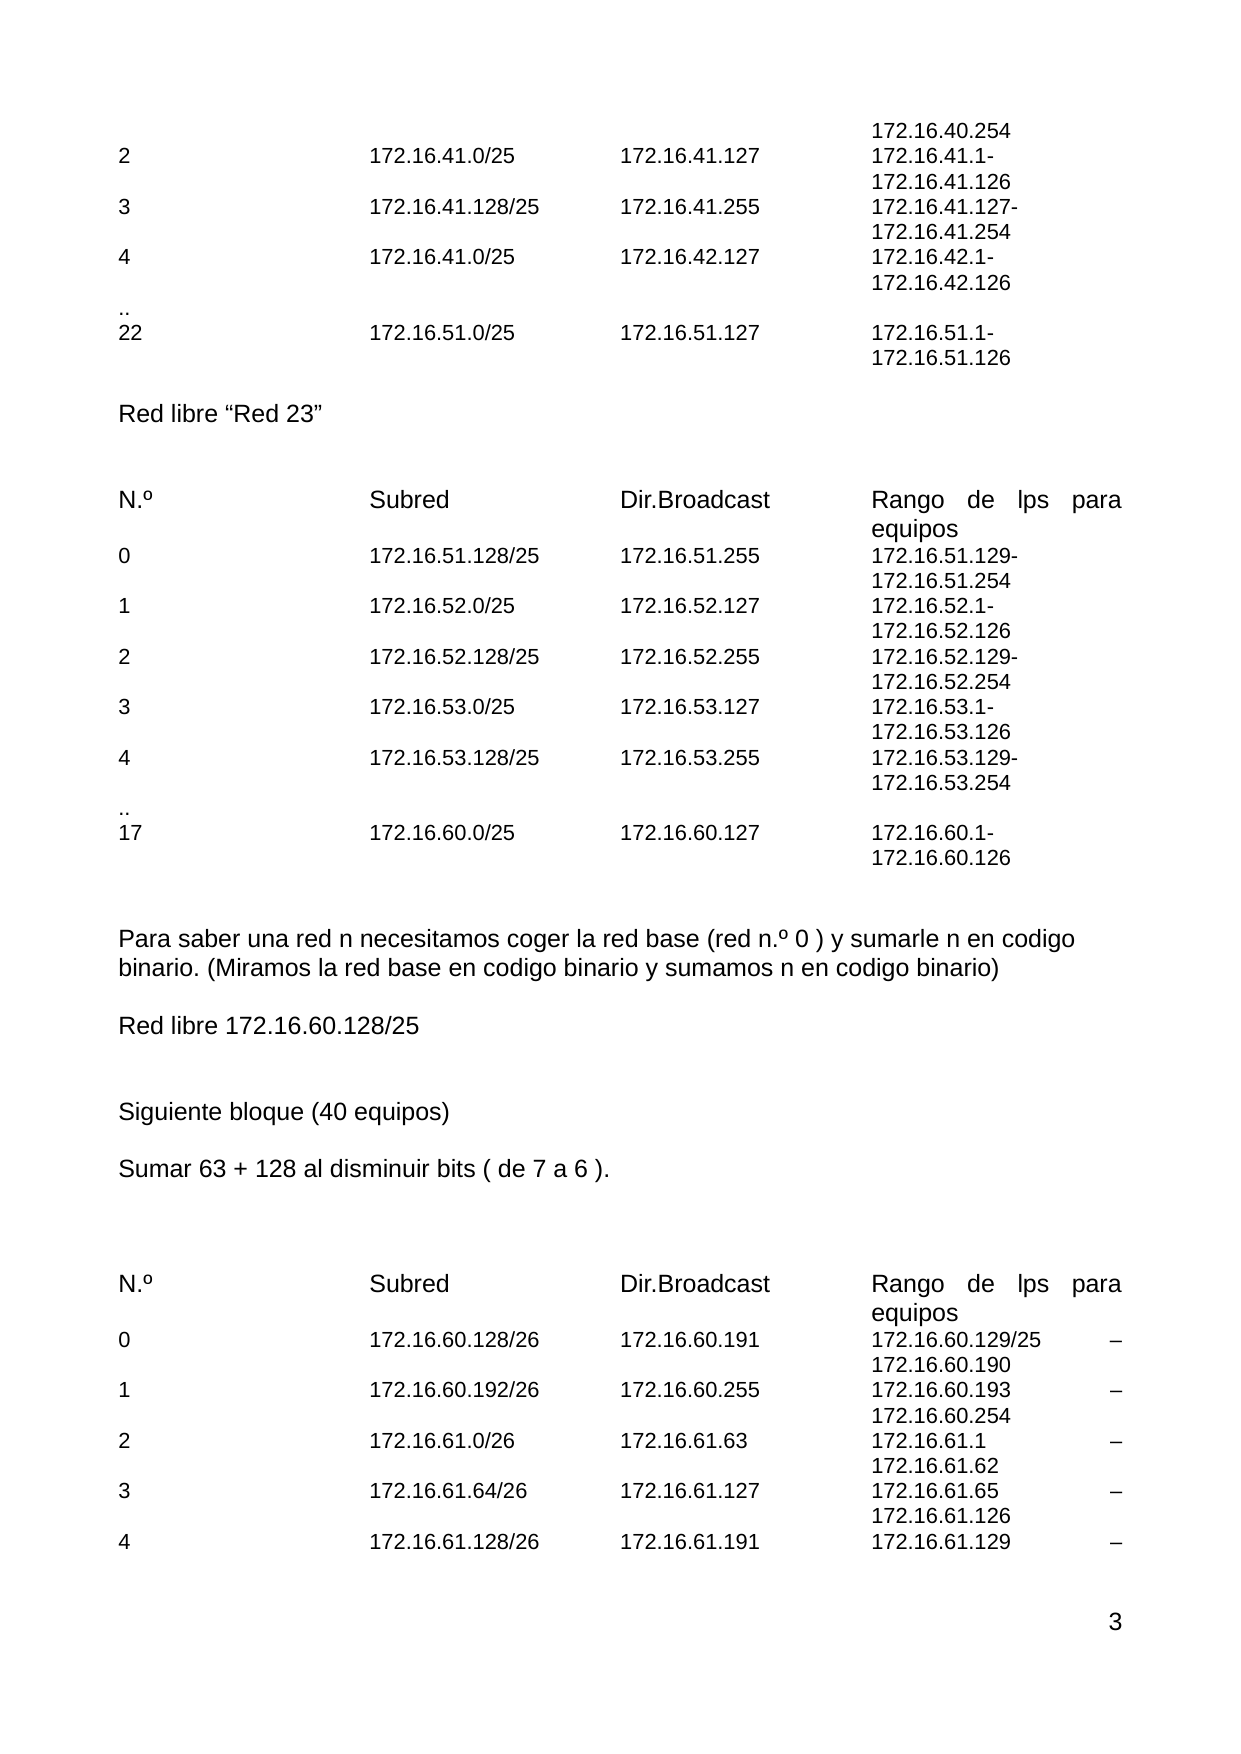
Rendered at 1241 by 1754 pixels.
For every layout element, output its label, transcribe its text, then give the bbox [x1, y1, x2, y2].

text Para saber una red n necesitamos coger la red base (red n.º 0 ) y sumarle n en codigo binario. (Miramos la red base en codigo binario y sumamos n en codigo binario) [118, 924, 1122, 982]
table_cell 172.16.41.128/25 [369, 194, 620, 244]
table_cell 172.16.41.1-172.16.41.126 [871, 143, 1122, 194]
table_cell 172.16.51.129-172.16.51.254 [871, 543, 1122, 593]
table_cell [620, 870, 871, 896]
table_cell 22 [118, 320, 369, 370]
table_cell 172.16.52.128/25 [369, 644, 620, 694]
table_cell 172.16.61.65 – 172.16.61.126 [871, 1478, 1122, 1528]
table_cell 172.16.60.192/26 [369, 1377, 620, 1428]
table_cell 172.16.41.127 [620, 143, 871, 194]
table_cell [871, 295, 1122, 320]
table_header Dir.Broadcast [620, 485, 871, 543]
table_header Dir.Broadcast [620, 1269, 871, 1327]
table_cell 172.16.41.255 [620, 194, 871, 244]
table_cell 3 [118, 694, 369, 744]
table_cell 172.16.53.255 [620, 744, 871, 795]
table_header Subred [369, 1269, 620, 1327]
table_cell 172.16.60.129/25 – 172.16.60.190 [871, 1327, 1122, 1377]
table_cell .. [118, 795, 369, 820]
table_cell [369, 795, 620, 820]
table_cell 172.16.60.128/26 [369, 1327, 620, 1377]
table_cell 17 [118, 820, 369, 870]
table_cell 172.16.53.129-172.16.53.254 [871, 744, 1122, 795]
table_cell [369, 295, 620, 320]
table_cell 172.16.61.1 – 172.16.61.62 [871, 1428, 1122, 1478]
table_cell 3 [118, 194, 369, 244]
table_header Rango de lps para equipos [871, 1269, 1122, 1327]
table_cell [118, 118, 369, 143]
table_cell 172.16.61.128/26 [369, 1529, 620, 1554]
table_cell [871, 870, 1122, 896]
table_cell 172.16.61.0/26 [369, 1428, 620, 1478]
table_cell 172.16.52.255 [620, 644, 871, 694]
table_cell 2 [118, 1428, 369, 1478]
table_cell 172.16.42.1-172.16.42.126 [871, 244, 1122, 294]
table_cell 172.16.52.127 [620, 593, 871, 643]
table_cell [118, 870, 369, 896]
table_cell [620, 295, 871, 320]
table_cell 1 [118, 593, 369, 643]
text Red libre 172.16.60.128/25 [118, 1011, 1122, 1039]
table_cell 4 [118, 1529, 369, 1554]
table_cell 172.16.41.127-172.16.41.254 [871, 194, 1122, 244]
table_cell .. [118, 295, 369, 320]
table_cell 4 [118, 244, 369, 294]
table_cell 172.16.42.127 [620, 244, 871, 294]
table_cell 4 [118, 744, 369, 795]
table_cell 172.16.61.127 [620, 1478, 871, 1528]
table_cell 172.16.60.191 [620, 1327, 871, 1377]
table_cell 2 [118, 644, 369, 694]
table_cell 172.16.41.0/25 [369, 143, 620, 194]
table_header N.º [118, 485, 369, 543]
table_cell 172.16.52.1-172.16.52.126 [871, 593, 1122, 643]
table_cell 172.16.52.0/25 [369, 593, 620, 643]
table_cell 0 [118, 1327, 369, 1377]
table_cell 172.16.61.63 [620, 1428, 871, 1478]
table_cell 1 [118, 1377, 369, 1428]
table_cell 2 [118, 143, 369, 194]
table_cell 172.16.51.127 [620, 320, 871, 370]
table_cell 172.16.61.129 – [871, 1529, 1122, 1554]
table_cell 172.16.60.127 [620, 820, 871, 870]
table_cell [871, 795, 1122, 820]
table_cell 172.16.60.1-172.16.60.126 [871, 820, 1122, 870]
table_cell 172.16.41.0/25 [369, 244, 620, 294]
table_cell 172.16.60.193 – 172.16.60.254 [871, 1377, 1122, 1428]
table_header Rango de lps para equipos [871, 485, 1122, 543]
text Siguiente bloque (40 equipos) [118, 1097, 1122, 1126]
table_cell 172.16.61.64/26 [369, 1478, 620, 1528]
table_cell 0 [118, 543, 369, 593]
table_cell 172.16.51.1-172.16.51.126 [871, 320, 1122, 370]
table_cell 172.16.53.128/25 [369, 744, 620, 795]
table_cell 172.16.53.127 [620, 694, 871, 744]
text Red libre “Red 23” [118, 399, 1122, 428]
text Sumar 63 + 128 al disminuir bits ( de 7 a 6 ). [118, 1154, 1122, 1183]
table_cell 3 [118, 1478, 369, 1528]
table_cell 172.16.51.0/25 [369, 320, 620, 370]
table_header Subred [369, 485, 620, 543]
table_header N.º [118, 1269, 369, 1327]
table_cell 172.16.51.255 [620, 543, 871, 593]
table_cell 172.16.60.255 [620, 1377, 871, 1428]
table_cell [620, 118, 871, 143]
table_cell [369, 870, 620, 896]
table_cell 172.16.53.1-172.16.53.126 [871, 694, 1122, 744]
table_cell 172.16.40.254 [871, 118, 1122, 143]
table_cell 172.16.61.191 [620, 1529, 871, 1554]
table_cell 172.16.51.128/25 [369, 543, 620, 593]
table_cell [620, 795, 871, 820]
table_cell 172.16.52.129-172.16.52.254 [871, 644, 1122, 694]
table_cell [369, 118, 620, 143]
table_cell 172.16.60.0/25 [369, 820, 620, 870]
table_cell 172.16.53.0/25 [369, 694, 620, 744]
